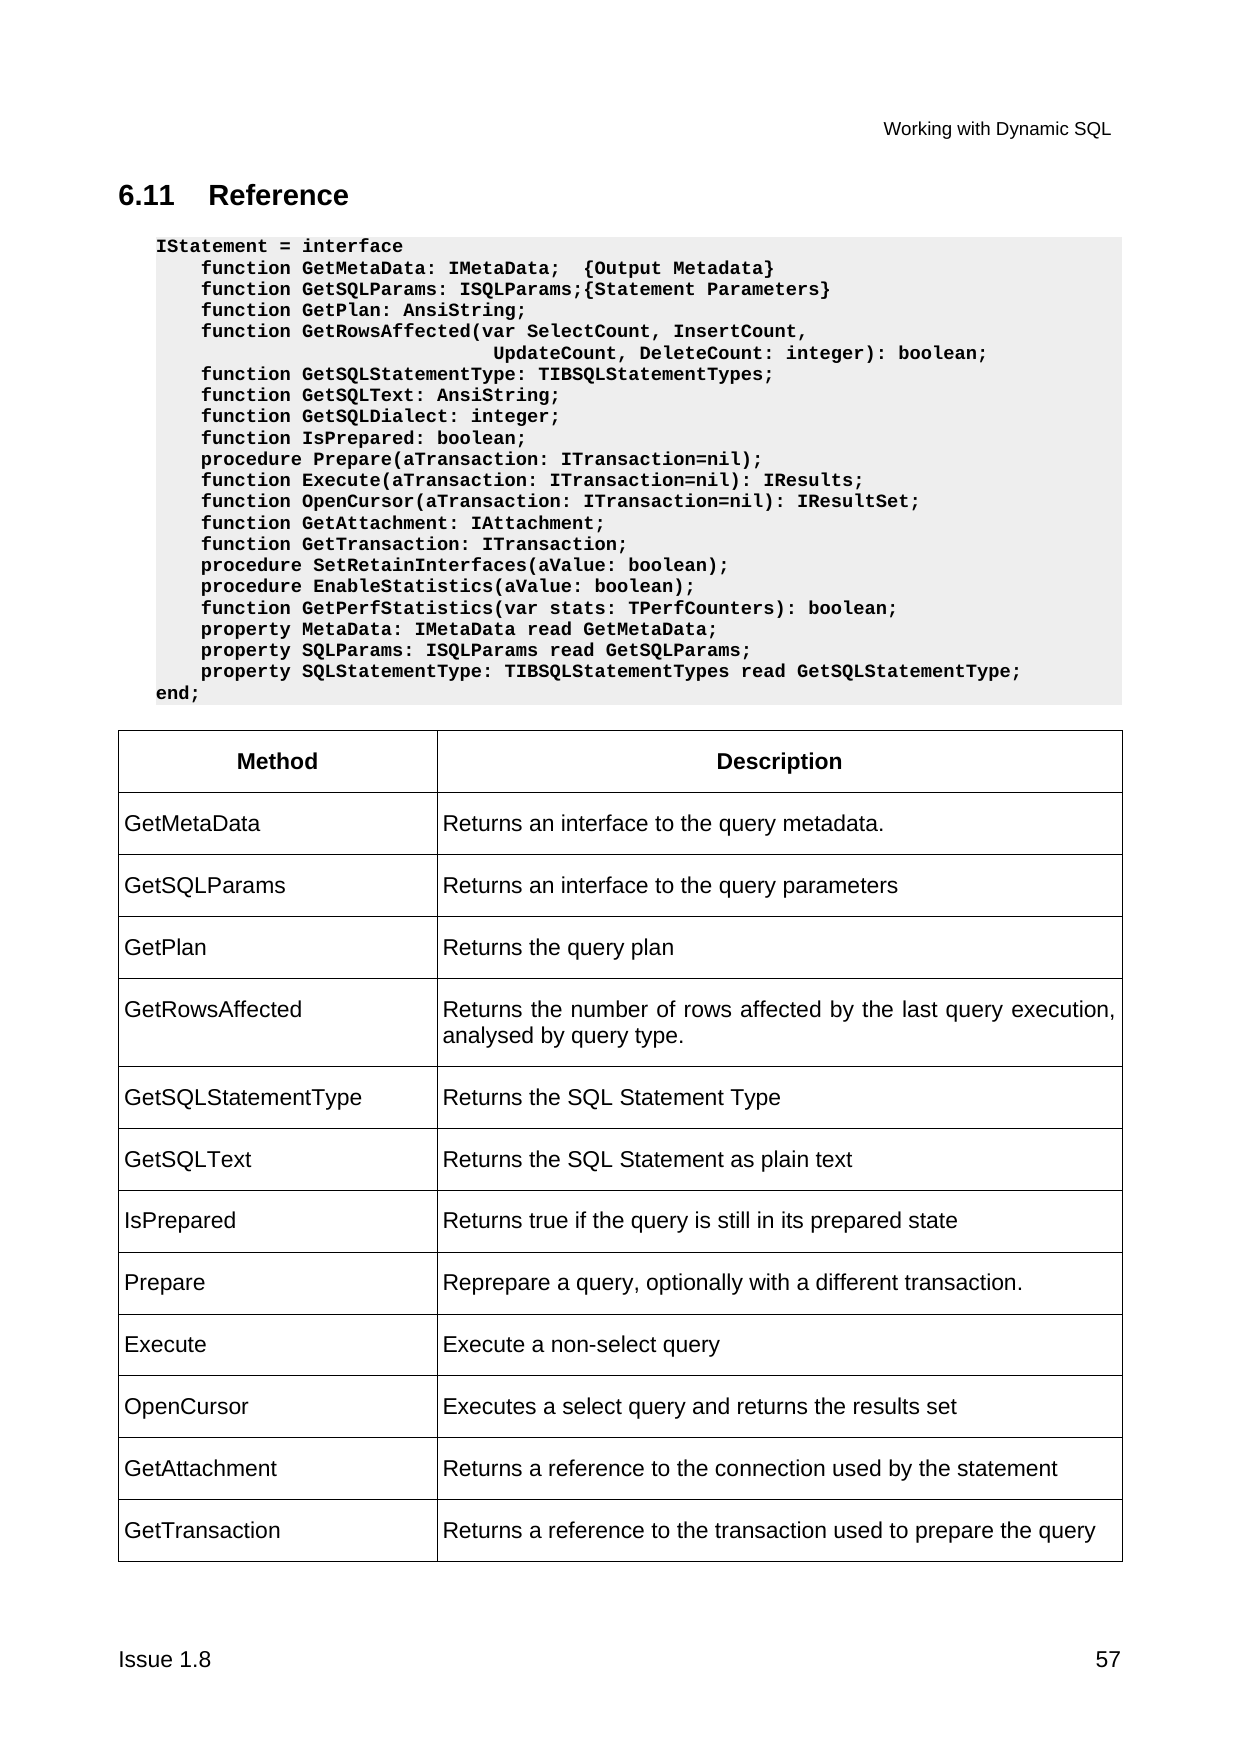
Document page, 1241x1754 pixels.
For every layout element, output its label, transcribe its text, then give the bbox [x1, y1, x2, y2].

text function OpenCursor(aTransaction: ITransaction=nil): IResultSet; [156, 492, 1122, 513]
text function GetRowsAffected(var SelectCount, InsertCount, [156, 322, 1122, 343]
table_cell Returns the SQL Statement Type [438, 1067, 1122, 1128]
subtitle Reference [118, 178, 1122, 212]
text procedure EnableStatistics(aValue: boolean); [156, 577, 1122, 598]
table_cell IsPrepared [119, 1191, 437, 1252]
table_cell GetSQLStatementType [119, 1067, 437, 1128]
text function IsPrepared: boolean; [156, 428, 1122, 450]
table_cell GetSQLParams [119, 855, 437, 916]
text procedure SetRetainInterfaces(aValue: boolean); [156, 556, 1122, 577]
text function GetSQLDialect: integer; [156, 407, 1122, 428]
text function GetSQLText: AnsiString; [156, 386, 1122, 407]
text function GetSQLStatementType: TIBSQLStatementTypes; [156, 365, 1122, 386]
table_cell GetPlan [119, 917, 437, 978]
table_cell Returns the number of rows affected by the last query execution, analysed by query type. [438, 979, 1122, 1066]
table_cell Reprepare a query, optionally with a different transaction. [438, 1253, 1122, 1313]
text function Execute(aTransaction: ITransaction=nil): IResults; [156, 471, 1122, 492]
table_cell GetAttachment [119, 1438, 437, 1499]
text procedure Prepare(aTransaction: ITransaction=nil); [156, 450, 1122, 471]
table_cell Returns a reference to the connection used by the statement [438, 1438, 1122, 1499]
table_cell GetSQLText [119, 1129, 437, 1190]
table_header Description [438, 731, 1122, 792]
text function GetSQLParams: ISQLParams;{Statement Parameters} [156, 280, 1122, 301]
table_cell GetMetaData [119, 793, 437, 854]
text function GetPerfStatistics(var stats: TPerfCounters): boolean; [156, 598, 1122, 620]
text property SQLStatementType: TIBSQLStatementTypes read GetSQLStatementType; [156, 662, 1122, 683]
table_cell Returns an interface to the query parameters [438, 855, 1122, 916]
text function GetPlan: AnsiString; [156, 301, 1122, 322]
text property SQLParams: ISQLParams read GetSQLParams; [156, 641, 1122, 662]
table_cell Returns an interface to the query metadata. [438, 793, 1122, 854]
text UpdateCount, DeleteCount: integer): boolean; [156, 343, 1122, 365]
table_cell Executes a select query and returns the results set [438, 1376, 1122, 1437]
table_cell GetRowsAffected [119, 979, 437, 1066]
table_cell Returns a reference to the transaction used to prepare the query [438, 1500, 1122, 1561]
text property MetaData: IMetaData read GetMetaData; [156, 620, 1122, 641]
table_cell Returns the SQL Statement as plain text [438, 1129, 1122, 1190]
table_cell Execute [119, 1315, 437, 1375]
text function GetAttachment: IAttachment; [156, 513, 1122, 535]
table_cell Returns the query plan [438, 917, 1122, 978]
table_cell Execute a non-select query [438, 1315, 1122, 1375]
table_cell OpenCursor [119, 1376, 437, 1437]
table_cell Prepare [119, 1253, 437, 1313]
text end; [156, 683, 1122, 705]
table_cell Returns true if the query is still in its prepared state [438, 1191, 1122, 1252]
table_cell GetTransaction [119, 1500, 437, 1561]
table_header Method [119, 731, 437, 792]
text IStatement = interface [156, 237, 1122, 258]
text function GetMetaData: IMetaData; {Output Metadata} [156, 258, 1122, 280]
text function GetTransaction: ITransaction; [156, 535, 1122, 556]
